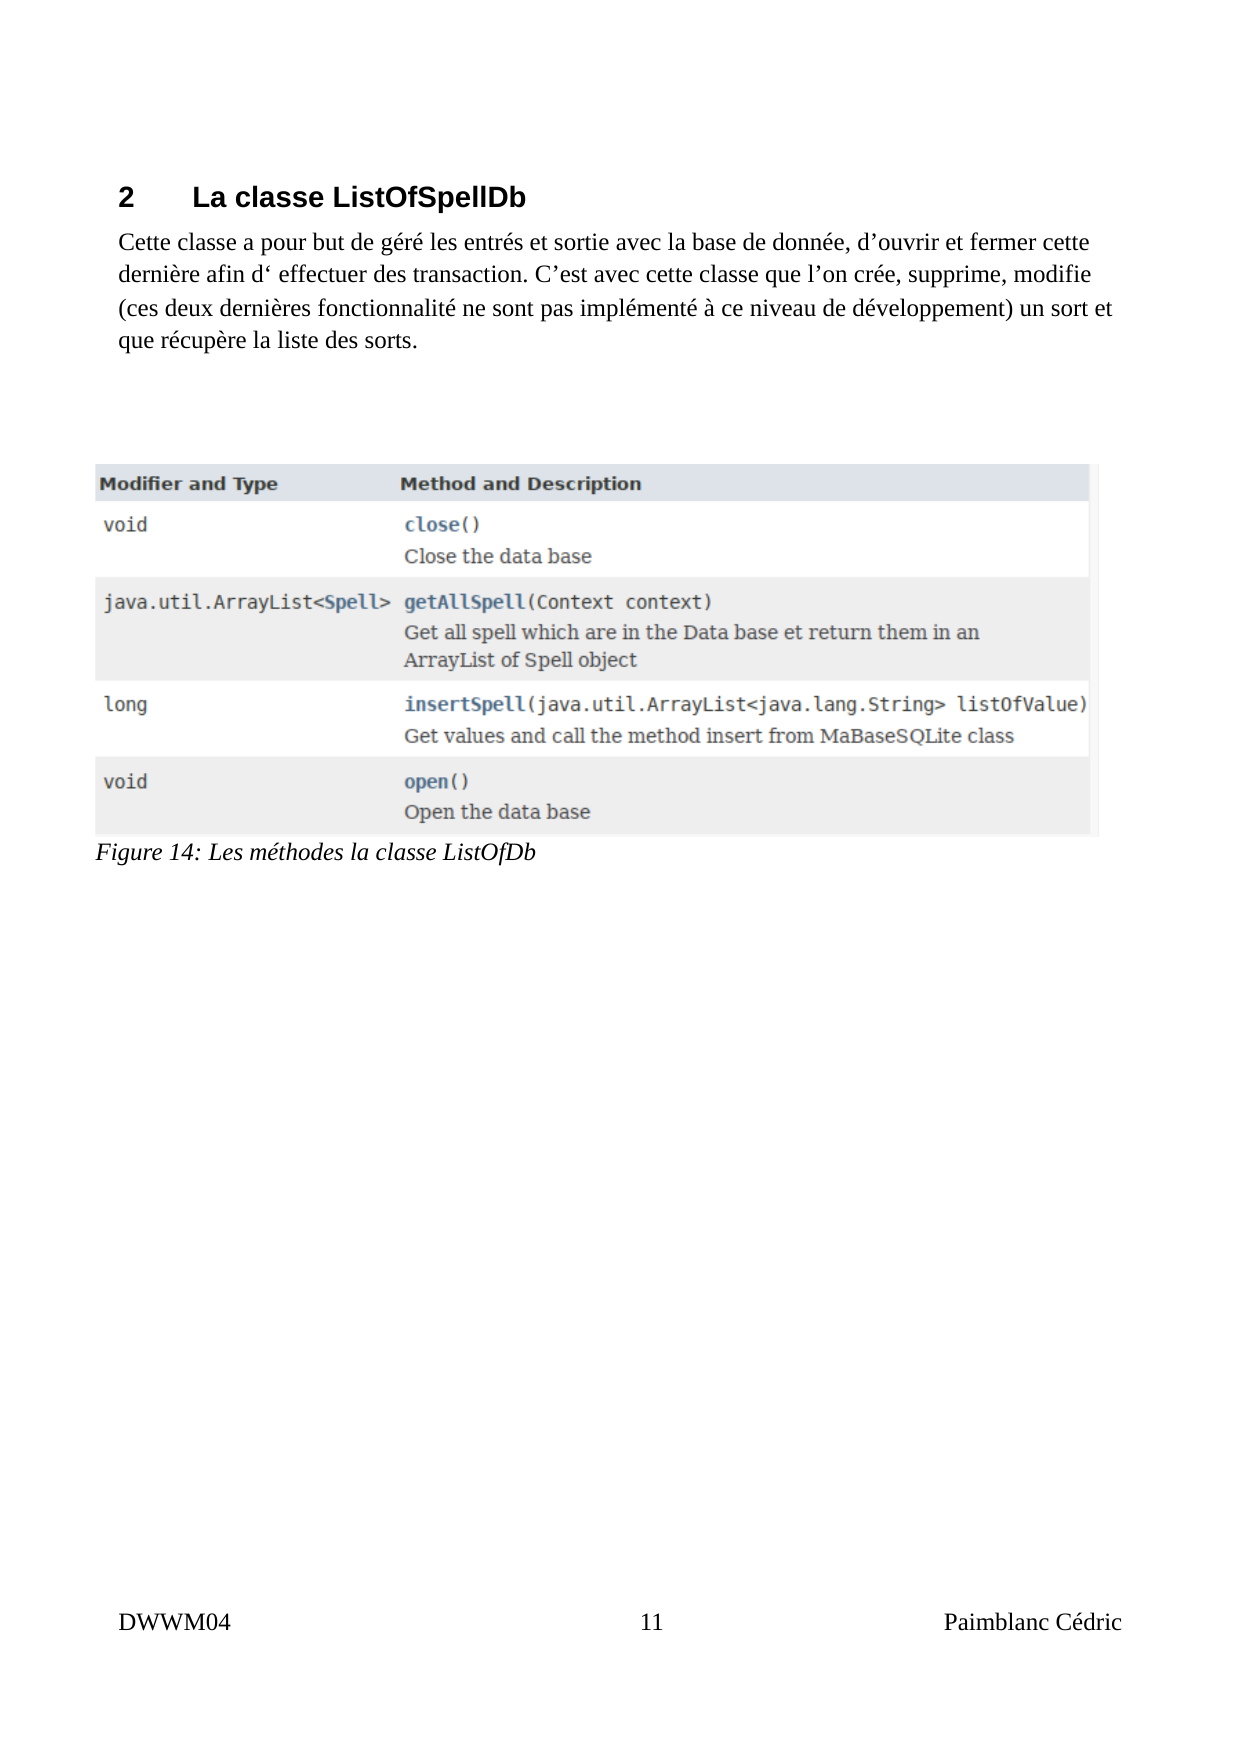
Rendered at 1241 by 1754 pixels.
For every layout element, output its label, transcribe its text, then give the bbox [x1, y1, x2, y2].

subtitle La classe ListOfSpellDb [118, 180, 1122, 214]
text Figure 14: Les méthodes la classe ListOfDb [95, 837, 1099, 866]
picture [95, 464, 1100, 837]
text Cette classe a pour but de géré les entrés et sortie avec la base de donnée, d’ouvrir et fermer cette dernière afin d‘ effectuer des transaction. C’est avec cette classe que l’on crée, supprime, modifie (ces deux dernières fonctionnalité ne sont pas implémenté à ce niveau de développement) un sort et que récupère la liste des sorts. [118, 227, 1122, 354]
